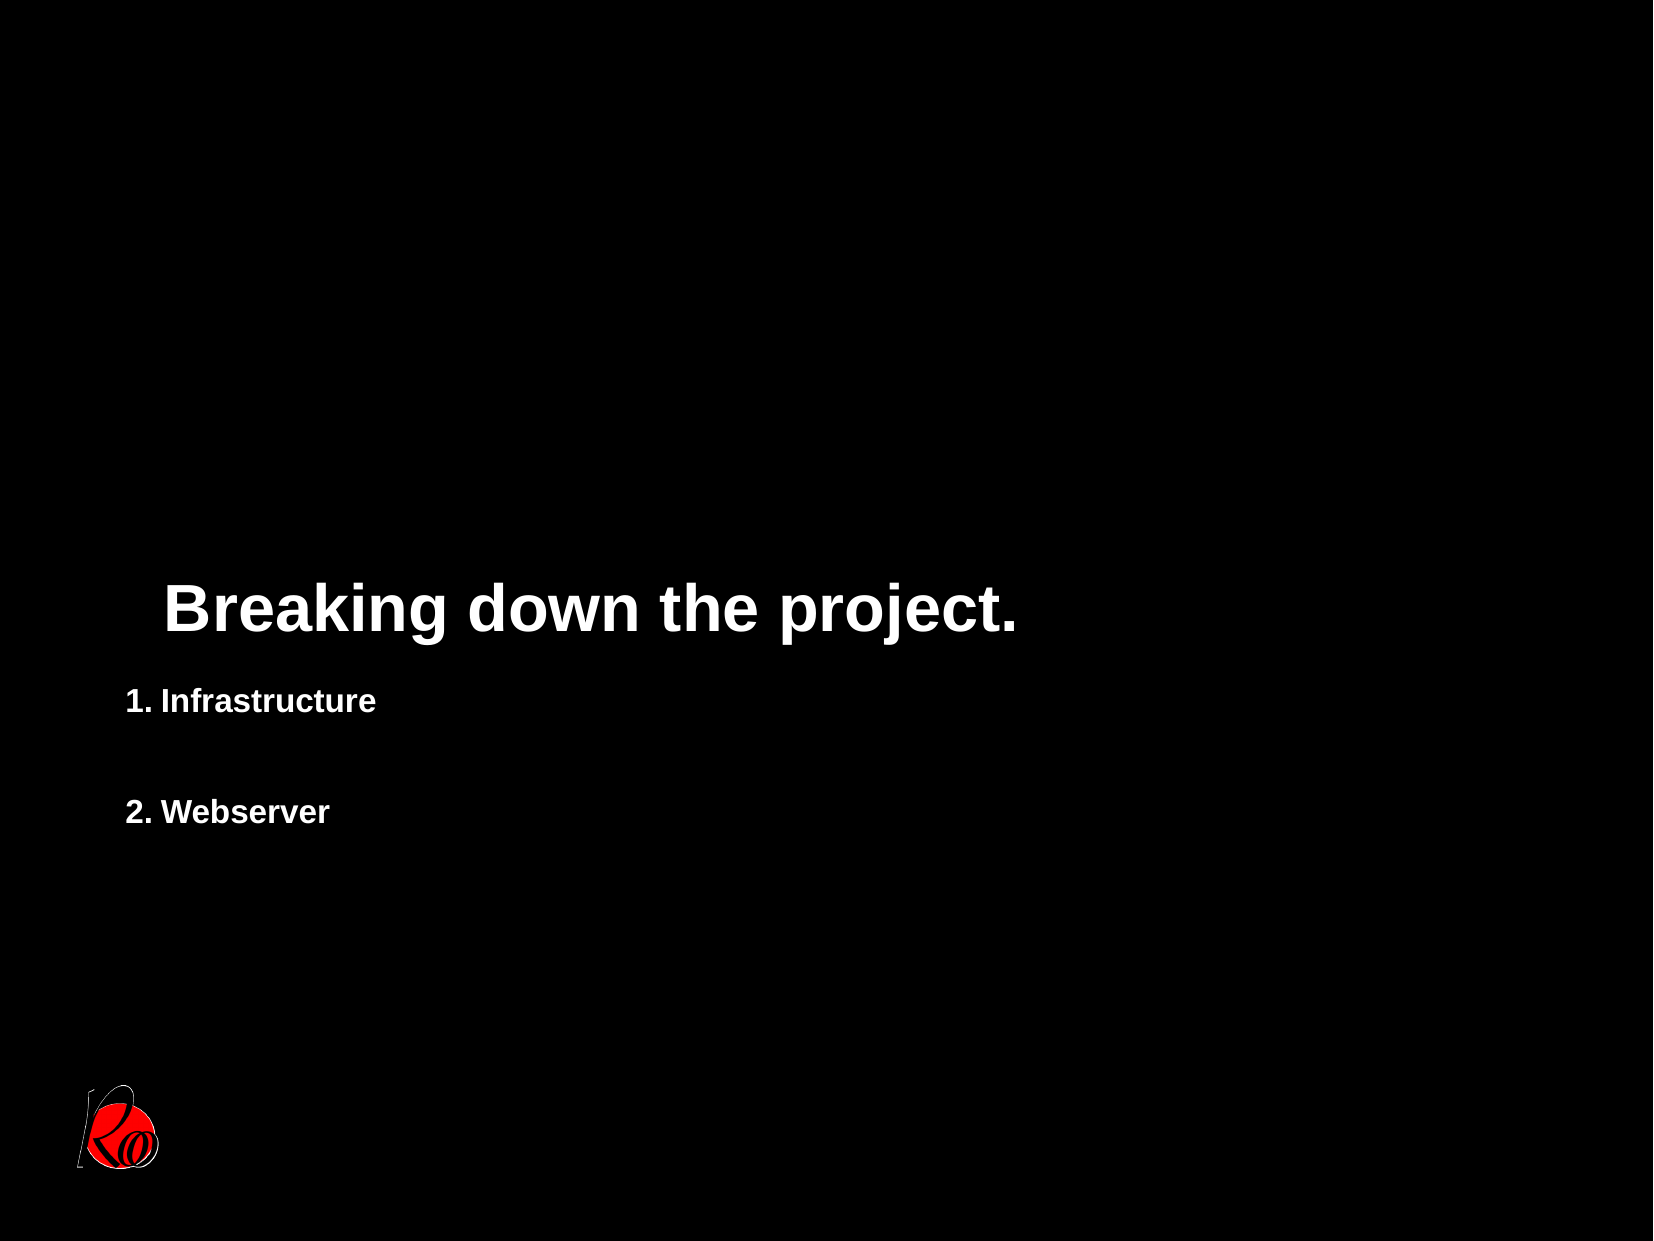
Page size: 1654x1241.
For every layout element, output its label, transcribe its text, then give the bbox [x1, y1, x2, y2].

picture [75, 1085, 159, 1171]
subtitle Breaking down the project. Infrastructure Webserver [90, 14, 1537, 1241]
